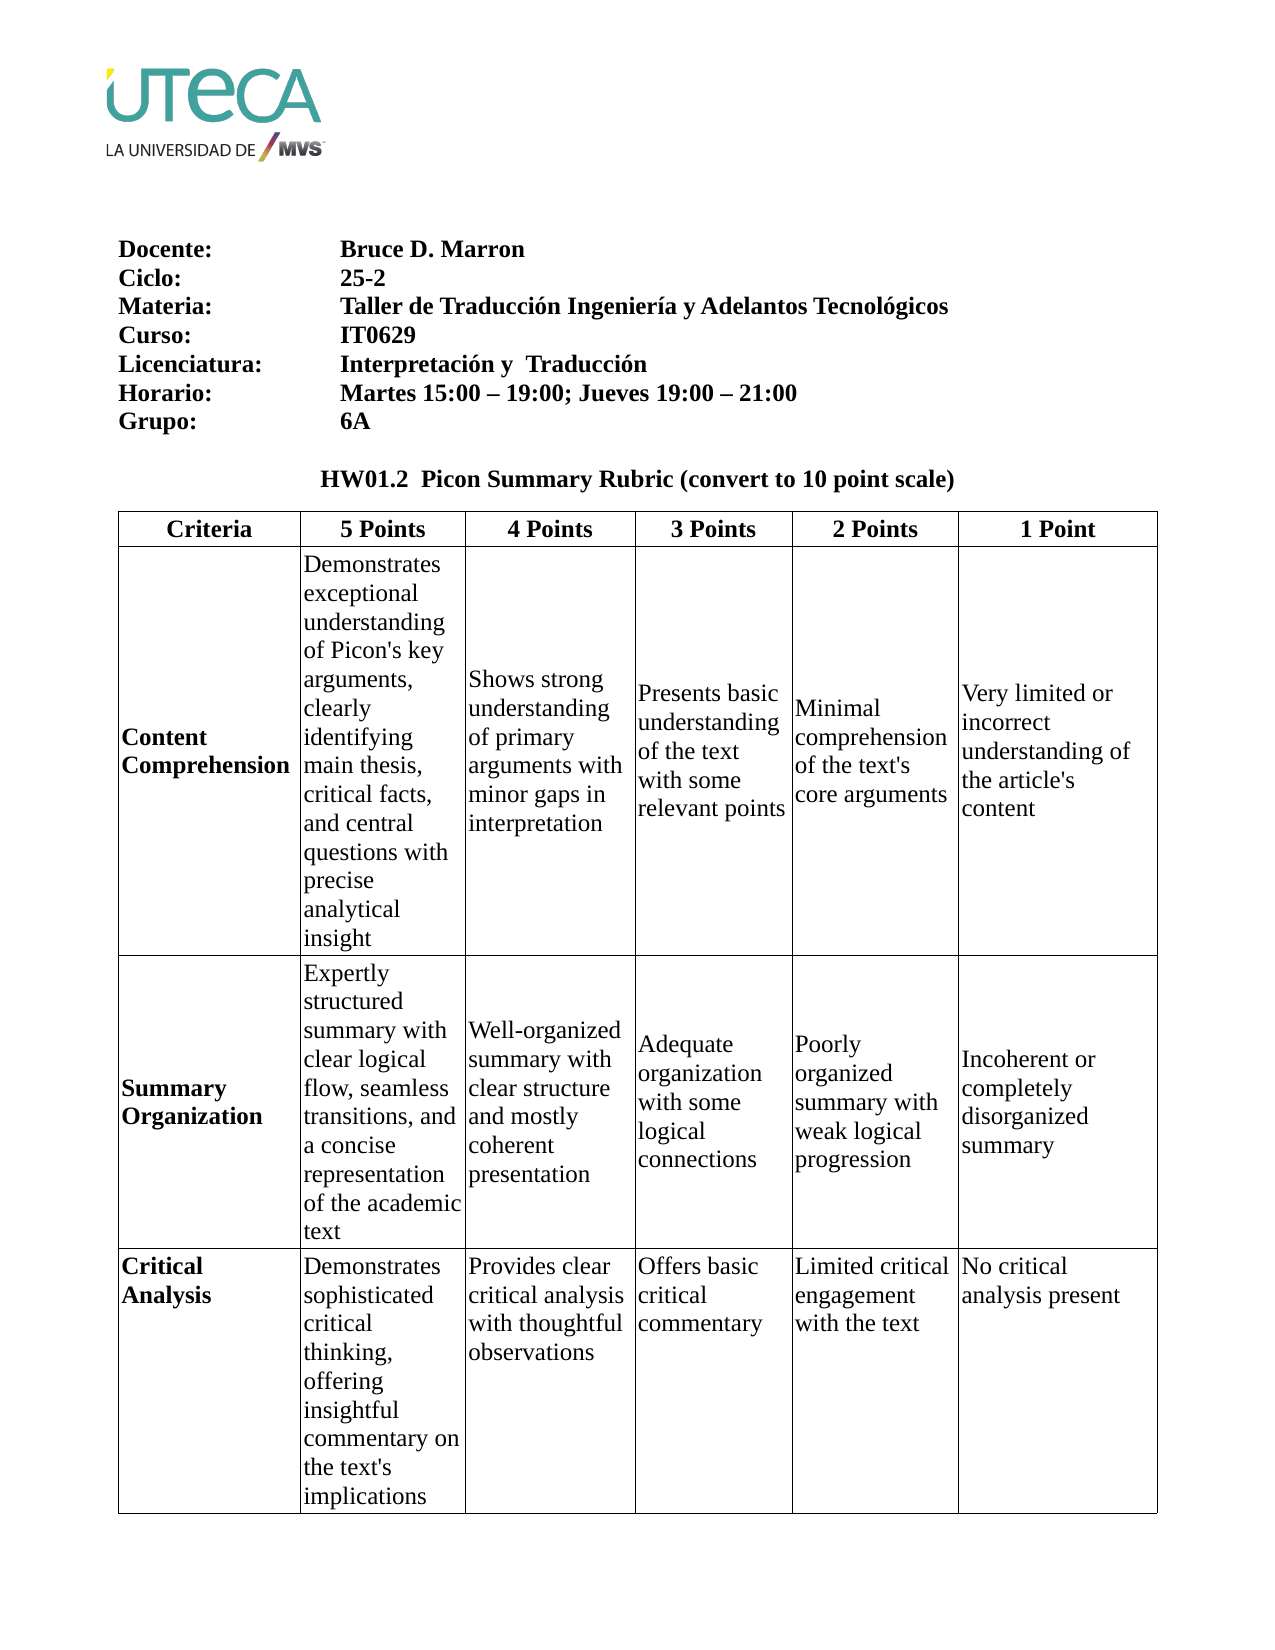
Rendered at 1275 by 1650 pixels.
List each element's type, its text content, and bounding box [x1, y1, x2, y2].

table_cell Demonstrates sophisticated critical thinking, offering insightful commentary on the text's implications [301, 1249, 465, 1513]
table_cell Poorly organized summary with weak logical progression [793, 956, 958, 1248]
table_header Criteria [119, 512, 300, 546]
text Materia: Taller de Traducción Ingeniería y Adelantos Tecnológicos [118, 291, 1157, 320]
table_cell Presents basic understanding of the text with some relevant points [636, 547, 792, 954]
table_cell Very limited or incorrect understanding of the article's content [959, 547, 1157, 954]
text Horario: Martes 15:00 – 19:00; Jueves 19:00 – 21:00 [118, 378, 1157, 406]
text HW01.2 Picon Summary Rubric (convert to 10 point scale) [118, 464, 1157, 493]
table_header 3 Points [636, 512, 792, 546]
table_header 4 Points [466, 512, 635, 546]
table_cell Shows strong understanding of primary arguments with minor gaps in interpretation [466, 547, 635, 954]
table_cell Offers basic critical commentary [636, 1249, 792, 1513]
table_header 2 Points [793, 512, 958, 546]
text Docente: Bruce D. Marron [118, 234, 1157, 263]
text Curso: IT0629 [118, 320, 1157, 349]
table_cell Provides clear critical analysis with thoughtful observations [466, 1249, 635, 1513]
table_cell Summary Organization [119, 956, 300, 1248]
table_cell Demonstrates exceptional understanding of Picon's key arguments, clearly identifying main thesis, critical facts, and central questions with precise analytical insight [301, 547, 465, 954]
table_header 5 Points [301, 512, 465, 546]
table_cell Adequate organization with some logical connections [636, 956, 792, 1248]
table_cell Incoherent or completely disorganized summary [959, 956, 1157, 1248]
text Grupo: 6A [118, 406, 1157, 435]
table_cell Critical Analysis [119, 1249, 300, 1513]
table_cell No critical analysis present [959, 1249, 1157, 1513]
table_header 1 Point [959, 512, 1157, 546]
table_cell Content Comprehension [119, 547, 300, 954]
table_cell Well-organized summary with clear structure and mostly coherent presentation [466, 956, 635, 1248]
table_cell Limited critical engagement with the text [793, 1249, 958, 1513]
picture [104, 64, 328, 166]
text Licenciatura: Interpretación y Traducción [118, 349, 1157, 378]
table_cell Expertly structured summary with clear logical flow, seamless transitions, and a concise representation of the academic text [301, 956, 465, 1248]
table_cell Minimal comprehension of the text's core arguments [793, 547, 958, 954]
text Ciclo: 25-2 [118, 263, 1157, 291]
